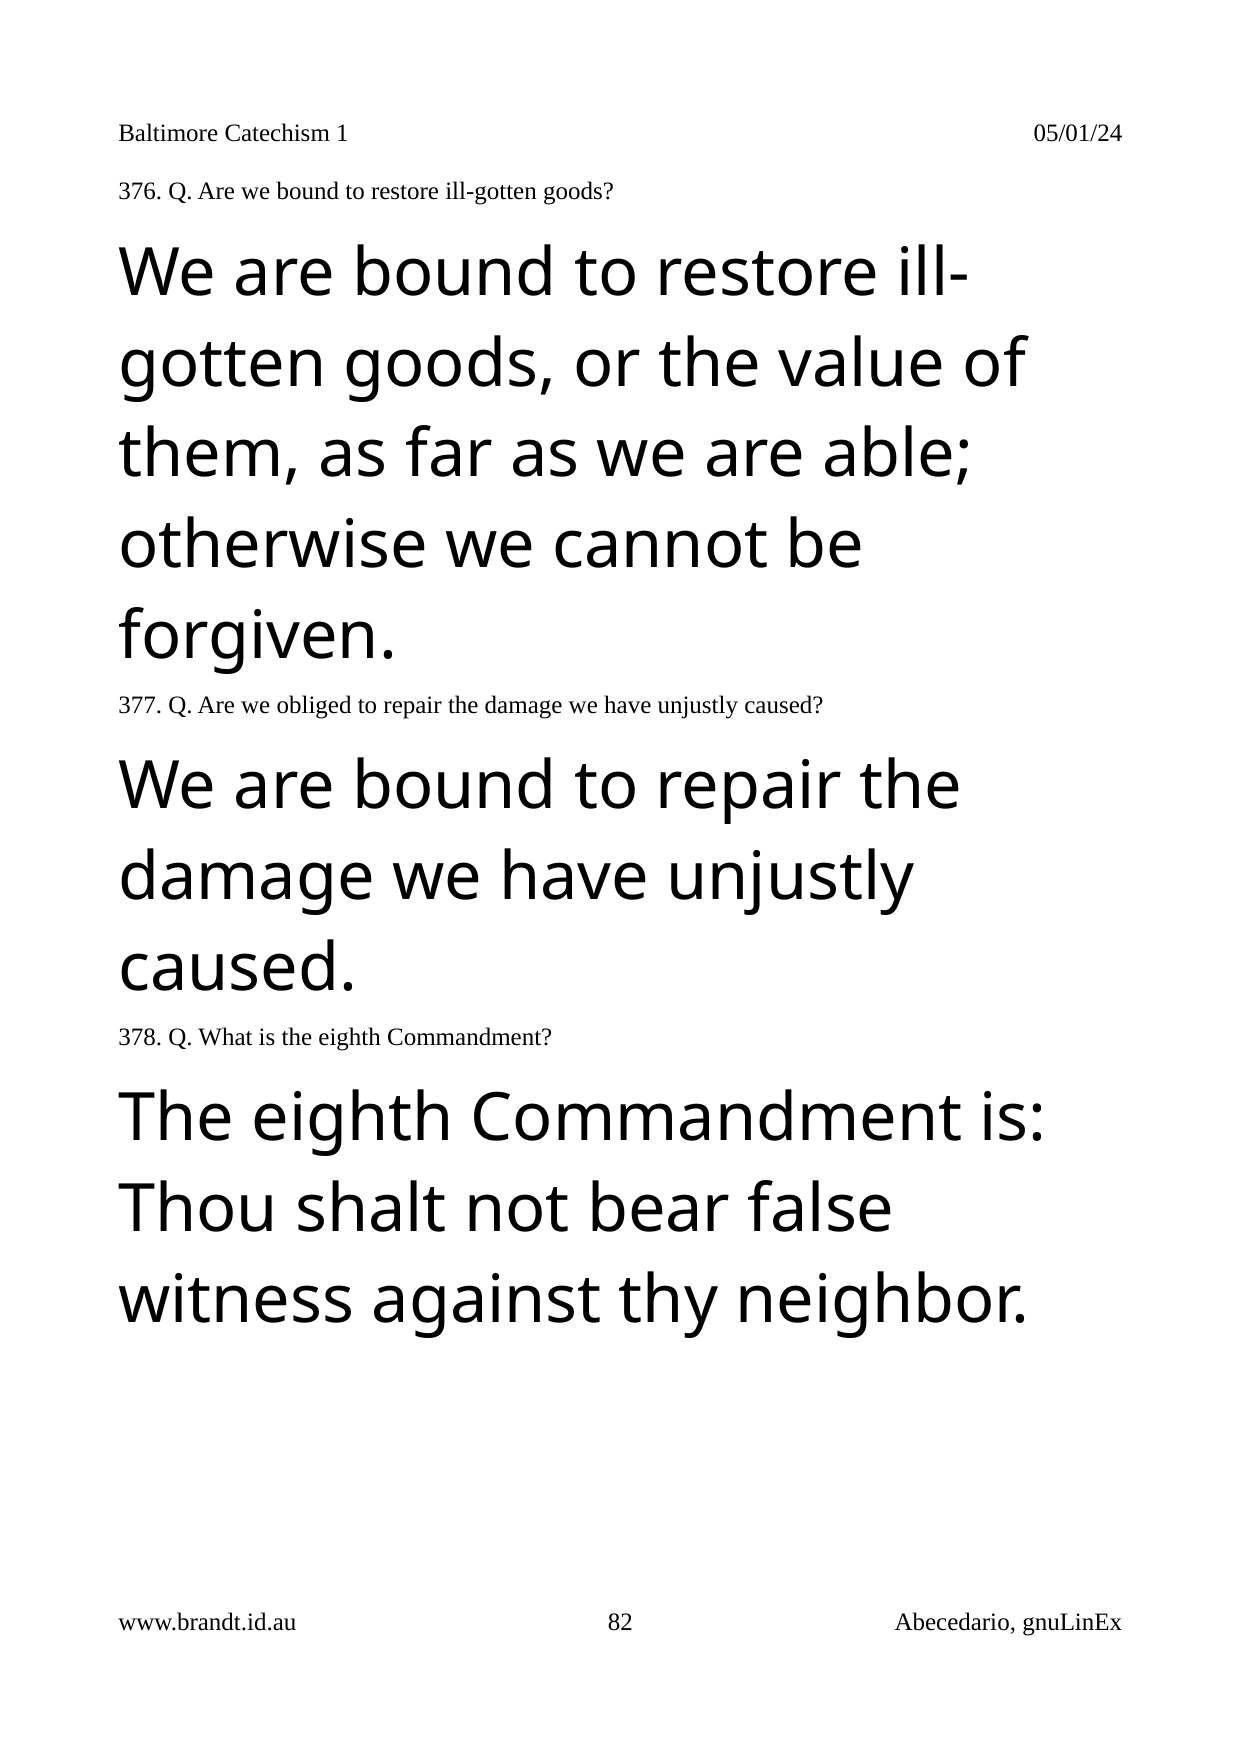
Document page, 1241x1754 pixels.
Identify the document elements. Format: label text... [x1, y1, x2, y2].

text We are bound to repair the damage we have unjustly caused. [118, 737, 1122, 1010]
text 377. Q. Are we obliged to repair the damage we have unjustly caused? [118, 690, 1122, 719]
text 376. Q. Are we bound to restore ill-gotten goods? [118, 176, 1122, 205]
text The eighth Commandment is: Thou shalt not bear false witness against thy neighbor. [118, 1069, 1122, 1342]
text 378. Q. What is the eighth Commandment? [118, 1022, 1122, 1051]
text We are bound to restore ill-gotten goods, or the value of them, as far as we are able; otherwise we cannot be forgiven. [118, 224, 1122, 678]
